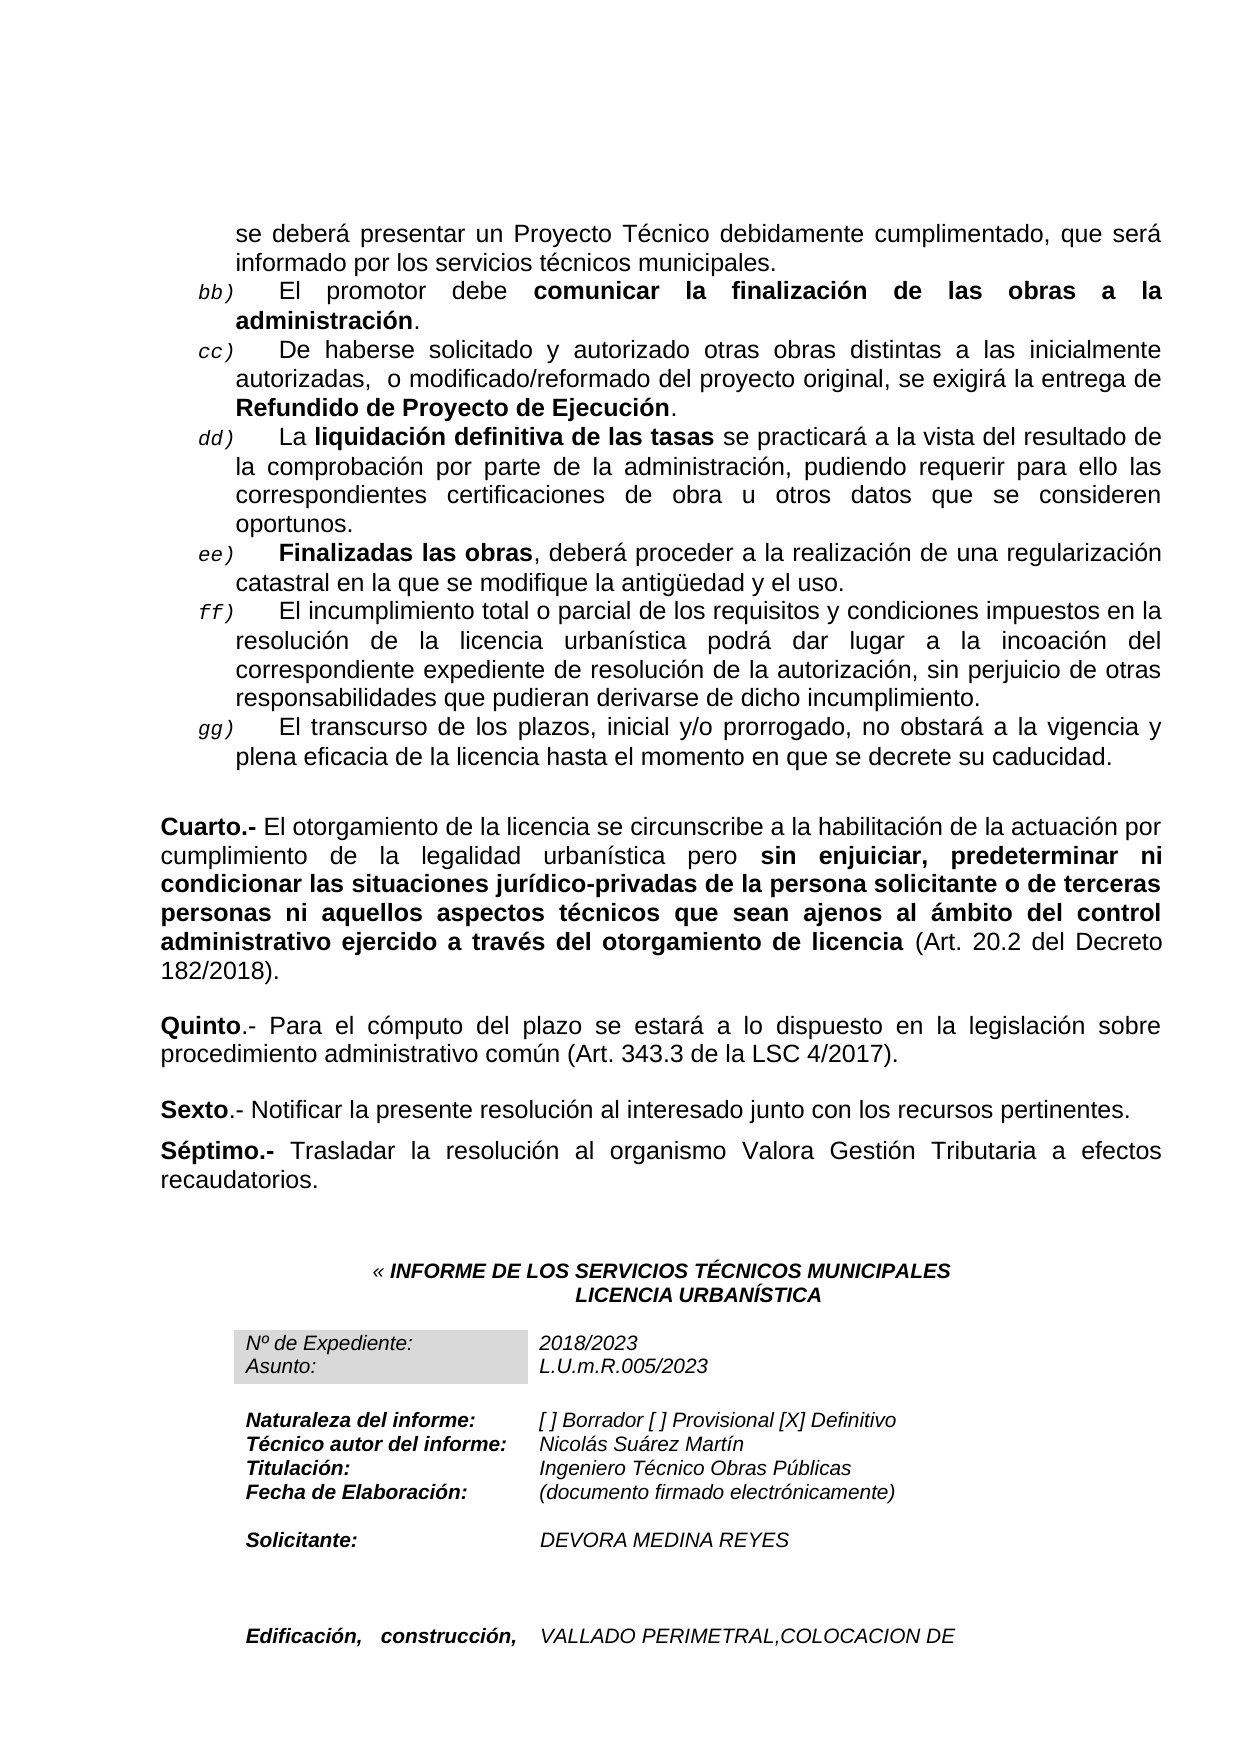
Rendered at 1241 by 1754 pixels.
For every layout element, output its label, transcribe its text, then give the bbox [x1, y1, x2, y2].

list El transcurso de los plazos, inicial y/o prorrogado, no obstará a la vigencia y plena eficacia de la licencia hasta el momento en que se decrete su caducidad. [198, 712, 1163, 771]
table_header Edificación, construcción, [234, 1624, 528, 1648]
table_cell Asunto: [234, 1354, 528, 1384]
list se deberá presentar un Proyecto Técnico debidamente cumplimentado, que será informado por los servicios técnicos municipales. [198, 219, 1163, 276]
table_header [ ] Borrador [ ] Provisional [X] Definitivo [528, 1408, 1098, 1432]
text Quinto.- Para el cómputo del plazo se estará a lo dispuesto en la legislación sobre procedimiento administrativo común (Art. 343.3 de la LSC 4/2017). [160, 1011, 1163, 1068]
table_header VALLADO PERIMETRAL,COLOCACION DE [529, 1624, 1098, 1648]
table_header Nº de Expediente: [234, 1330, 528, 1354]
text LICENCIA URBANÍSTICA [234, 1282, 1163, 1306]
table_cell (documento firmado electrónicamente) [528, 1480, 1098, 1504]
table_cell Fecha de Elaboración: [234, 1480, 528, 1504]
text Séptimo.- Trasladar la resolución al organismo Valora Gestión Tributaria a efectos recaudatorios. [160, 1136, 1163, 1193]
table_cell Nicolás Suárez Martín [528, 1432, 1098, 1456]
list El promotor debe comunicar la finalización de las obras a la administración. [198, 276, 1163, 335]
table_header Solicitante: [234, 1528, 528, 1600]
table_header 2018/2023 [528, 1330, 1098, 1354]
table_cell Técnico autor del informe: [234, 1432, 528, 1456]
table_cell L.U.m.R.005/2023 [528, 1354, 1098, 1384]
list El incumplimiento total o parcial de los requisitos y condiciones impuestos en la resolución de la licencia urbanística podrá dar lugar a la incoación del correspondiente expediente de resolución de la autorización, sin perjuicio de otras responsabilidades que pudieran derivarse de dicho incumplimiento. [198, 596, 1163, 712]
table_cell Titulación: [234, 1456, 528, 1480]
text Sexto.- Notificar la presente resolución al interesado junto con los recursos pertinentes. [160, 1094, 1163, 1123]
text « INFORME DE LOS SERVICIOS TÉCNICOS MUNICIPALES [160, 1258, 1163, 1282]
list Finalizadas las obras, deberá proceder a la realización de una regularización catastral en la que se modifique la antigüedad y el uso. [198, 538, 1163, 596]
list La liquidación definitiva de las tasas se practicará a la vista del resultado de la comprobación por parte de la administración, pudiendo requerir para ello las correspondientes certificaciones de obra u otros datos que se consideren oportunos. [198, 422, 1163, 538]
table_header Naturaleza del informe: [234, 1408, 528, 1432]
list De haberse solicitado y autorizado otras obras distintas a las inicialmente autorizadas, o modificado/reformado del proyecto original, se exigirá la entrega de Refundido de Proyecto de Ejecución. [198, 335, 1163, 422]
text Cuarto.- El otorgamiento de la licencia se circunscribe a la habilitación de la actuación por cumplimiento de la legalidad urbanística pero sin enjuiciar, predeterminar ni condicionar las situaciones jurídico-privadas de la persona solicitante o de terceras personas ni aquellos aspectos técnicos que sean ajenos al ámbito del control administrativo ejercido a través del otorgamiento de licencia (Art. 20.2 del Decreto 182/2018). [160, 812, 1163, 984]
table_header DEVORA MEDINA REYES [528, 1528, 1097, 1600]
table_cell Ingeniero Técnico Obras Públicas [528, 1456, 1098, 1480]
